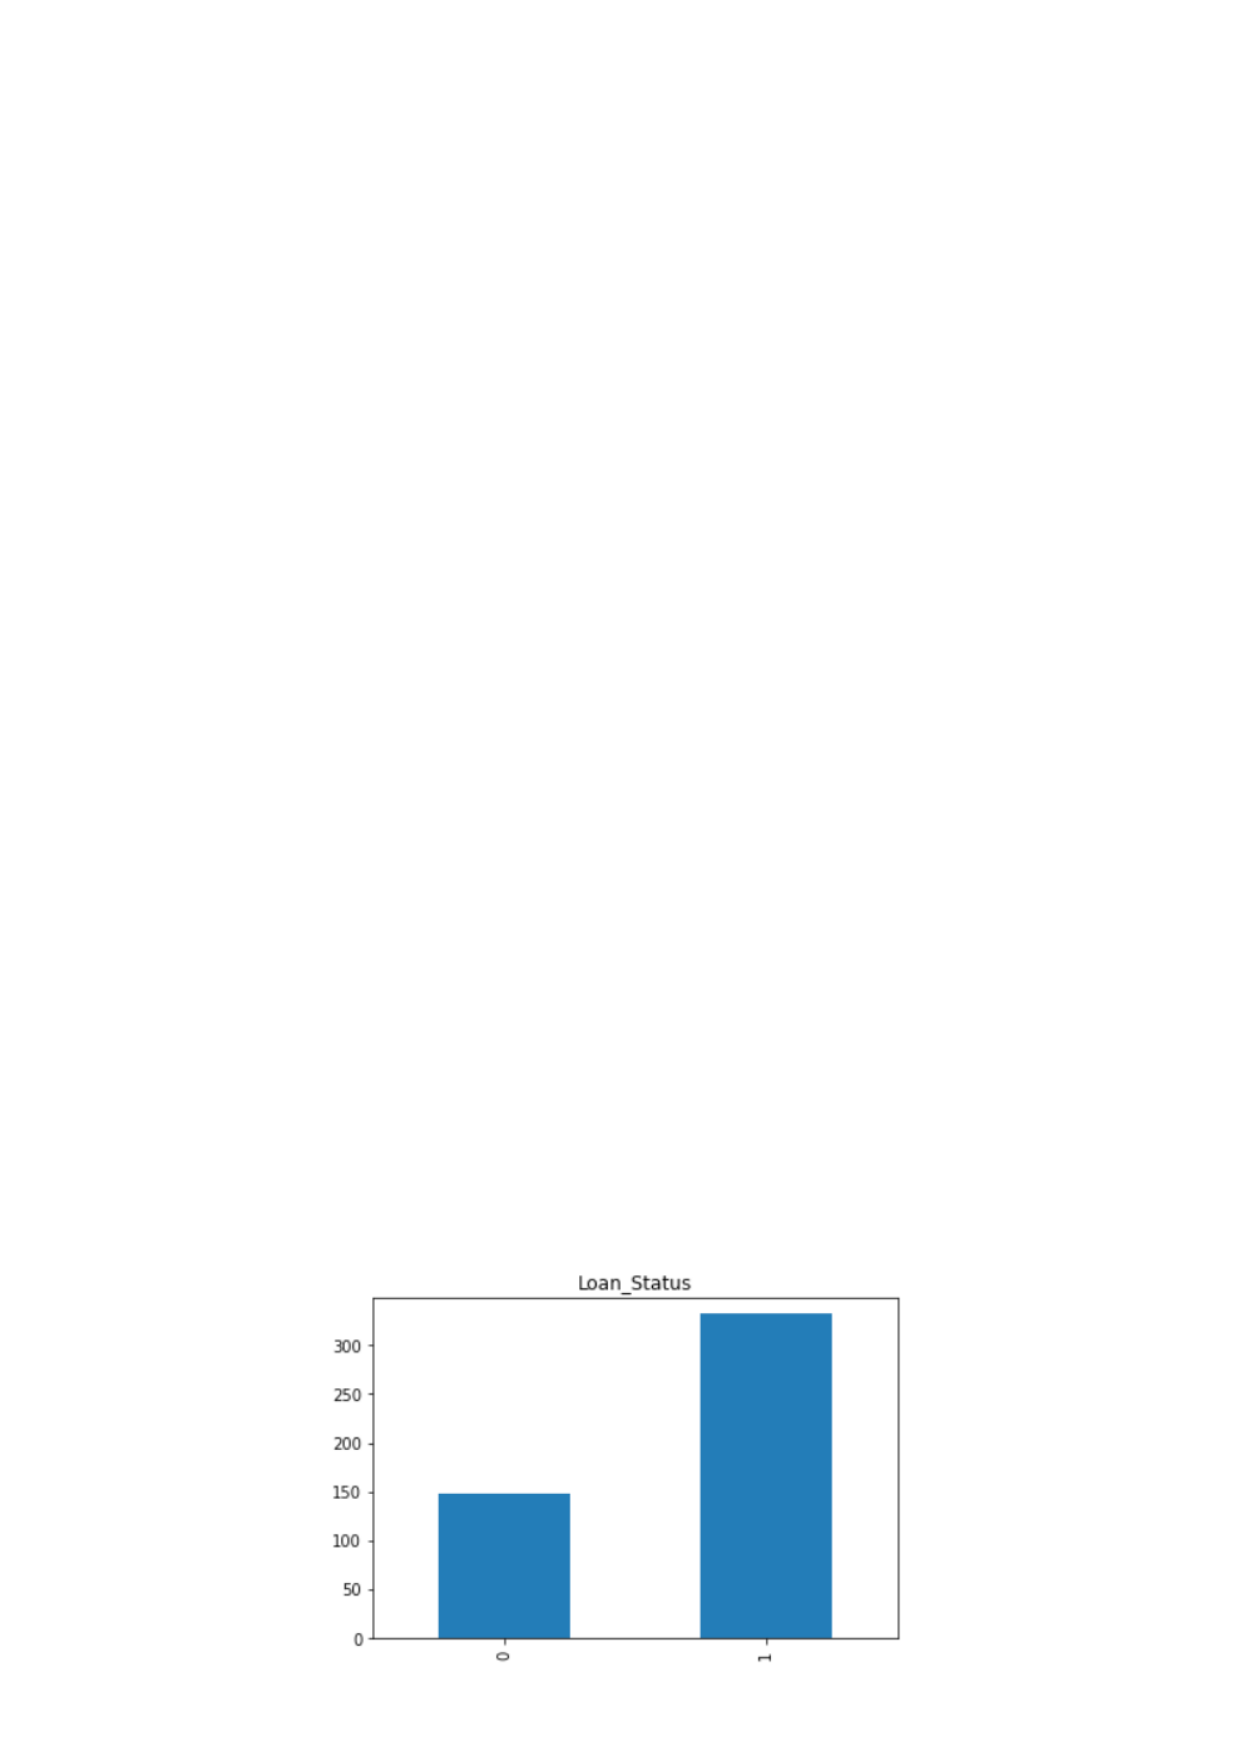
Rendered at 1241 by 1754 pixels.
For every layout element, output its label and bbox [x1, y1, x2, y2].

picture [307, 1269, 934, 1671]
